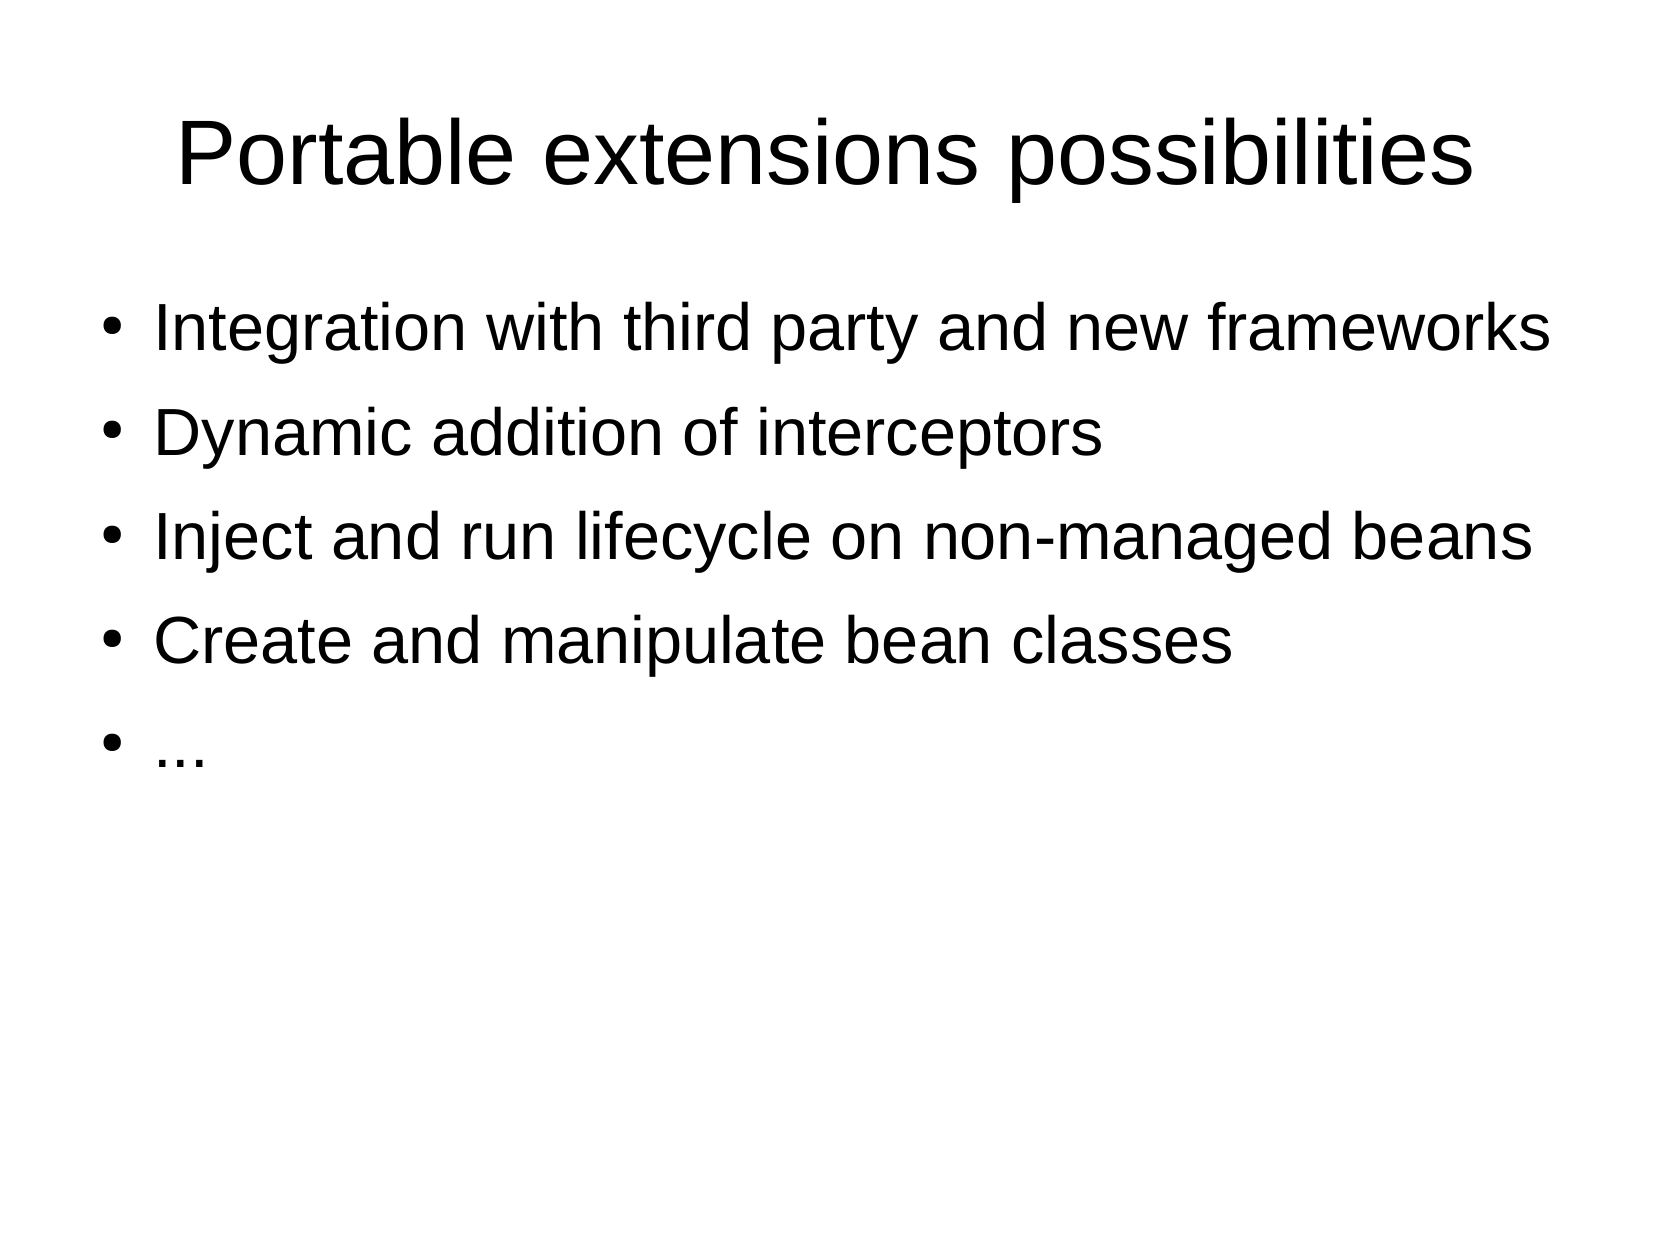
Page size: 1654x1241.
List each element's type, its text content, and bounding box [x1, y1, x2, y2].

title Portable extensions possibilities [82, 49, 1571, 257]
list Integration with third party and new frameworks Dynamic addition of interceptors Inject and run lifecycle on non-managed beans Create and manipulate bean classes ... [82, 290, 1571, 1010]
